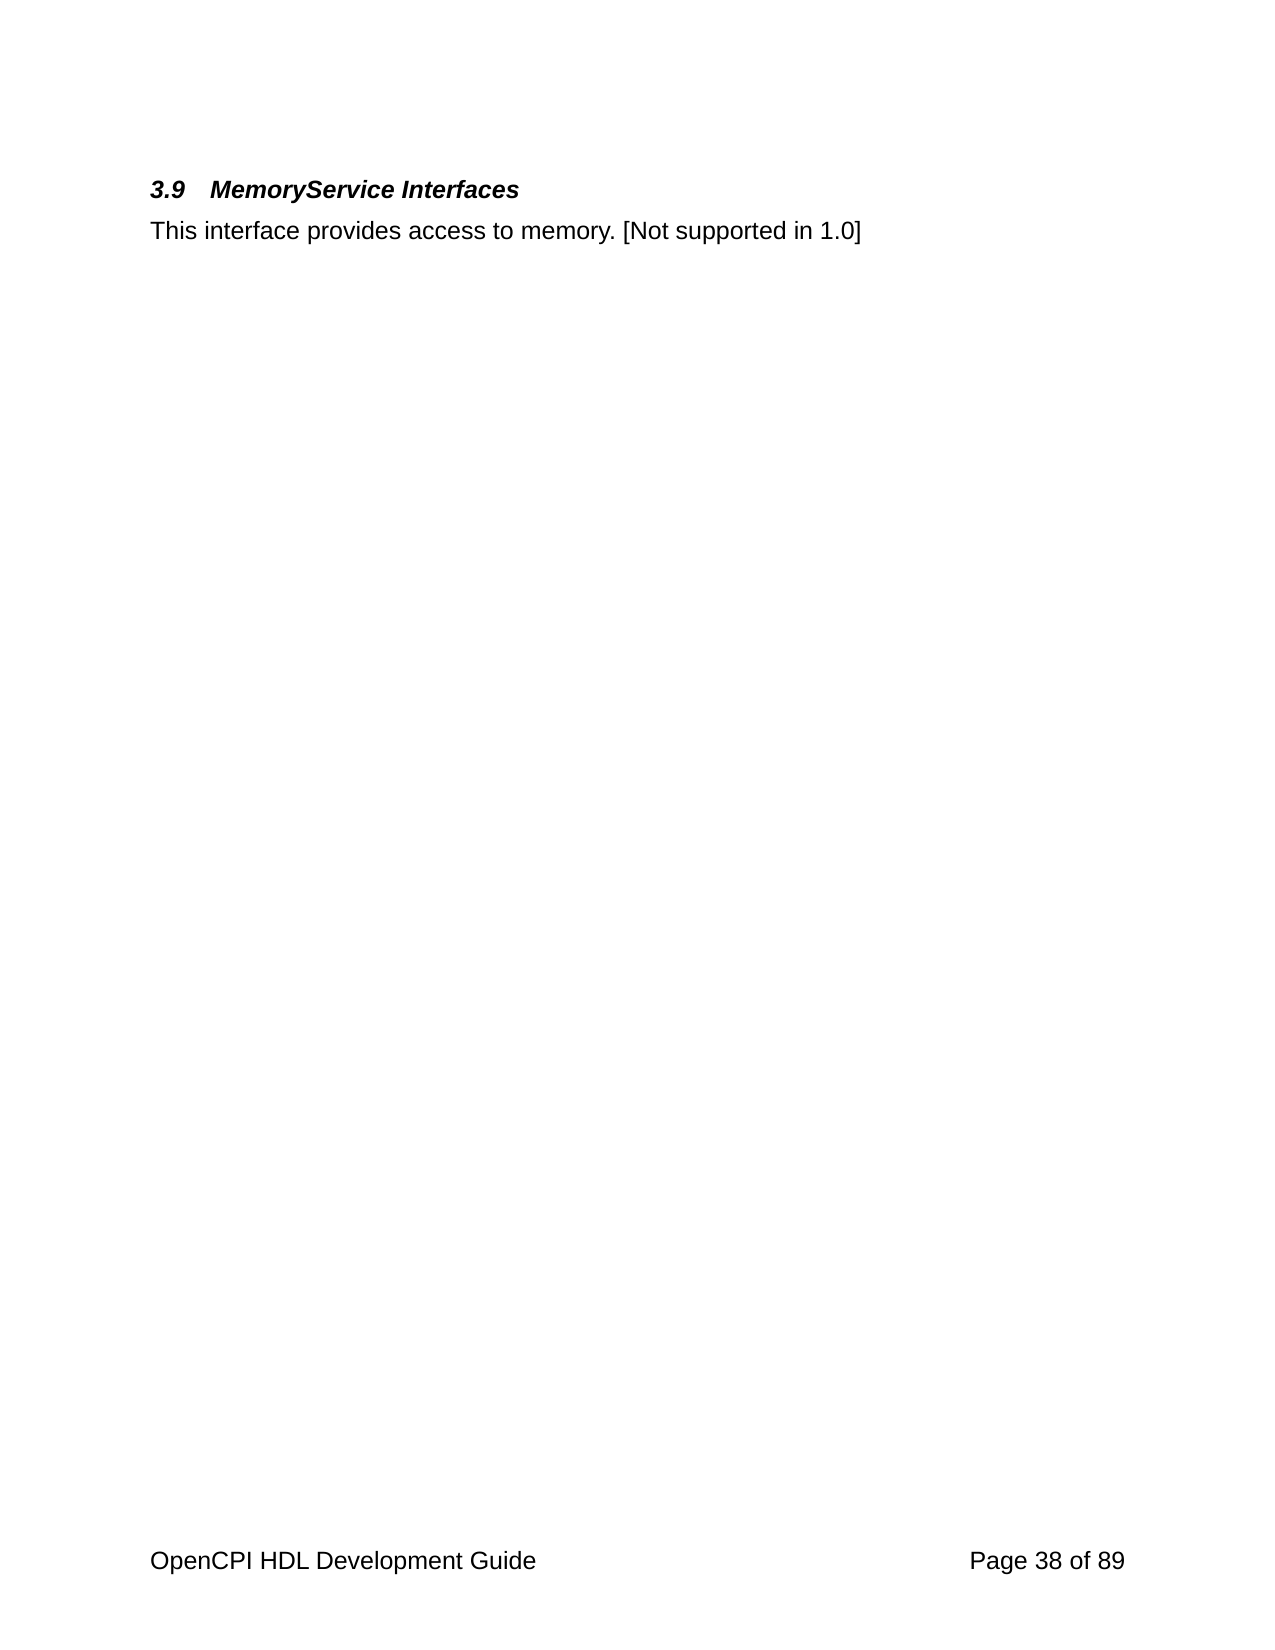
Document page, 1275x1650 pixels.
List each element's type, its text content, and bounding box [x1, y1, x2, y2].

text This interface provides access to memory. [Not supported in 1.0] [150, 216, 1125, 244]
subtitle MemoryService Interfaces [150, 175, 1125, 204]
